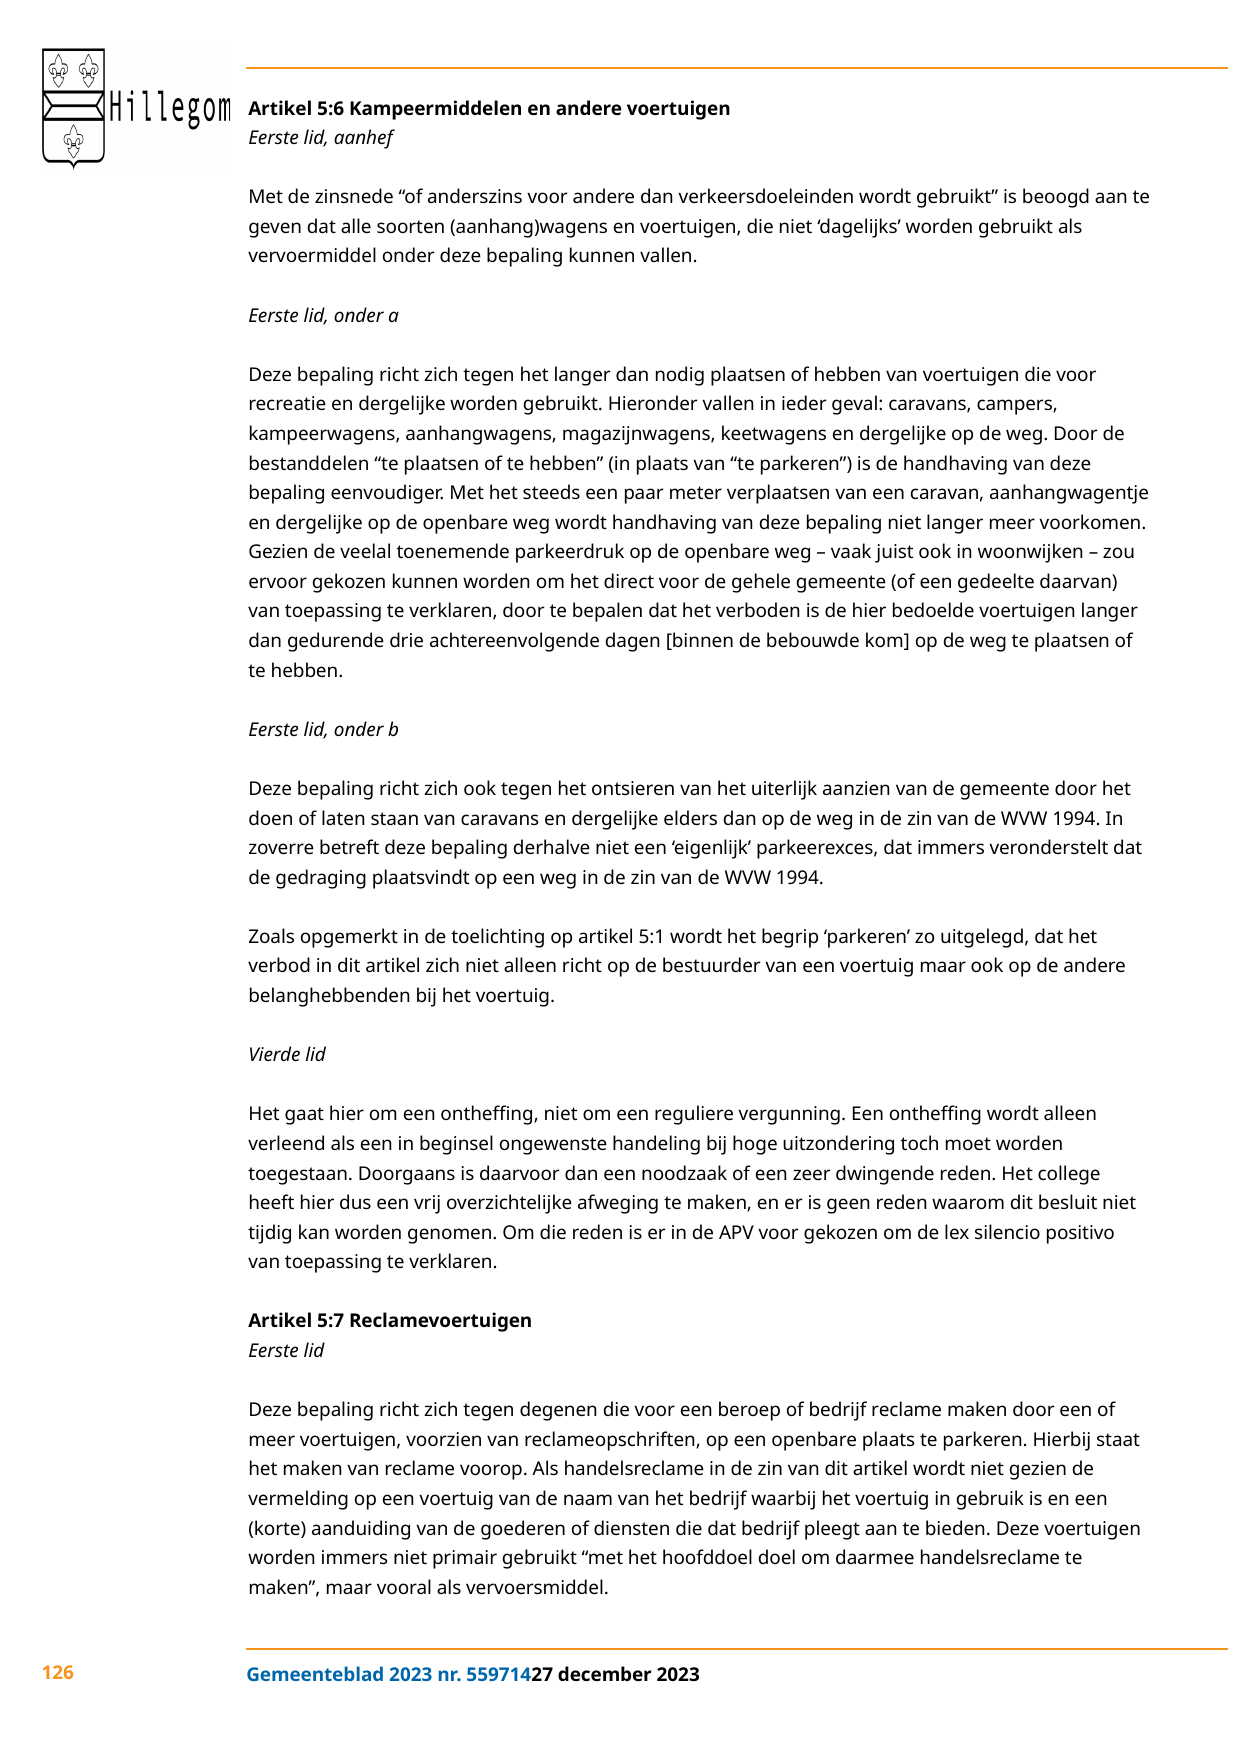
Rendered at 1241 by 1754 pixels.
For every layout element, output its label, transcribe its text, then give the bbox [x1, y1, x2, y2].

text Vierde lid [248, 1041, 1152, 1067]
text Deze bepaling richt zich ook tegen het ontsieren van het uiterlijk aanzien van de gemeente door het doen of laten staan van caravans en dergelijke elders dan op de weg in de zin van de WVW 1994. In zoverre betreft deze bepaling derhalve niet een ‘eigenlijk’ parkeerexces, dat immers veronderstelt dat de gedraging plaatsvindt op een weg in de zin van de WVW 1994. [248, 775, 1152, 890]
text Eerste lid, onder a [248, 302, 1152, 328]
picture [41, 47, 231, 172]
text Deze bepaling richt zich tegen degenen die voor een beroep of bedrijf reclame maken door een of meer voertuigen, voorzien van reclameopschriften, op een openbare plaats te parkeren. Hierbij staat het maken van reclame voorop. Als handelsreclame in de zin van dit artikel wordt niet gezien de vermelding op een voertuig van de naam van het bedrijf waarbij het voertuig in gebruik is en een (korte) aanduiding van de goederen of diensten die dat bedrijf pleegt aan te bieden. Deze voertuigen worden immers niet primair gebruikt “met het hoofddoel doel om daarmee handelsreclame te maken”, maar vooral als vervoersmiddel. [248, 1396, 1152, 1600]
text Eerste lid, onder b [248, 716, 1152, 742]
text Zoals opgemerkt in de toelichting op artikel 5:1 wordt het begrip ‘parkeren’ zo uitgelegd, dat het verbod in dit artikel zich niet alleen richt op de bestuurder van een voertuig maar ook op de andere belanghebbenden bij het voertuig. [248, 923, 1152, 1008]
text Artikel 5:7 Reclamevoertuigen [248, 1308, 1152, 1333]
text Met de zinsnede “of anderszins voor andere dan verkeersdoeleinden wordt gebruikt” is beoogd aan te geven dat alle soorten (aanhang)wagens en voertuigen, die niet ‘dagelijks’ worden gebruikt als vervoermiddel onder deze bepaling kunnen vallen. [248, 183, 1152, 268]
text Deze bepaling richt zich tegen het langer dan nodig plaatsen of hebben van voertuigen die voor recreatie en dergelijke worden gebruikt. Hieronder vallen in ieder geval: caravans, campers, kampeerwagens, aanhangwagens, magazijnwagens, keetwagens en dergelijke op de weg. Door de bestanddelen “te plaatsen of te hebben” (in plaats van “te parkeren”) is de handhaving van deze bepaling eenvoudiger. Met het steeds een paar meter verplaatsen van een caravan, aanhangwagentje en dergelijke op de openbare weg wordt handhaving van deze bepaling niet langer meer voorkomen. [248, 361, 1152, 535]
text Artikel 5:6 Kampeermiddelen en andere voertuigen [248, 95, 1152, 121]
text Het gaat hier om een ontheffing, niet om een reguliere vergunning. Een ontheffing wordt alleen verleend als een in beginsel ongewenste handeling bij hoge uitzondering toch moet worden toegestaan. Doorgaans is daarvoor dan een noodzaak of een zeer dwingende reden. Het college heeft hier dus een vrij overzichtelijke afweging te maken, en er is geen reden waarom dit besluit niet tijdig kan worden genomen. Om die reden is er in de APV voor gekozen om de lex silencio positivo van toepassing te verklaren. [248, 1101, 1152, 1274]
text Eerste lid, aanhef [248, 124, 1152, 150]
text Gezien de veelal toenemende parkeerdruk op de openbare weg – vaak juist ook in woonwijken – zou ervoor gekozen kunnen worden om het direct voor de gehele gemeente (of een gedeelte daarvan) van toepassing te verklaren, door te bepalen dat het verboden is de hier bedoelde voertuigen langer dan gedurende drie achtereenvolgende dagen [binnen de bebouwde kom] op de weg te plaatsen of te hebben. [248, 538, 1152, 683]
text Eerste lid [248, 1337, 1152, 1363]
